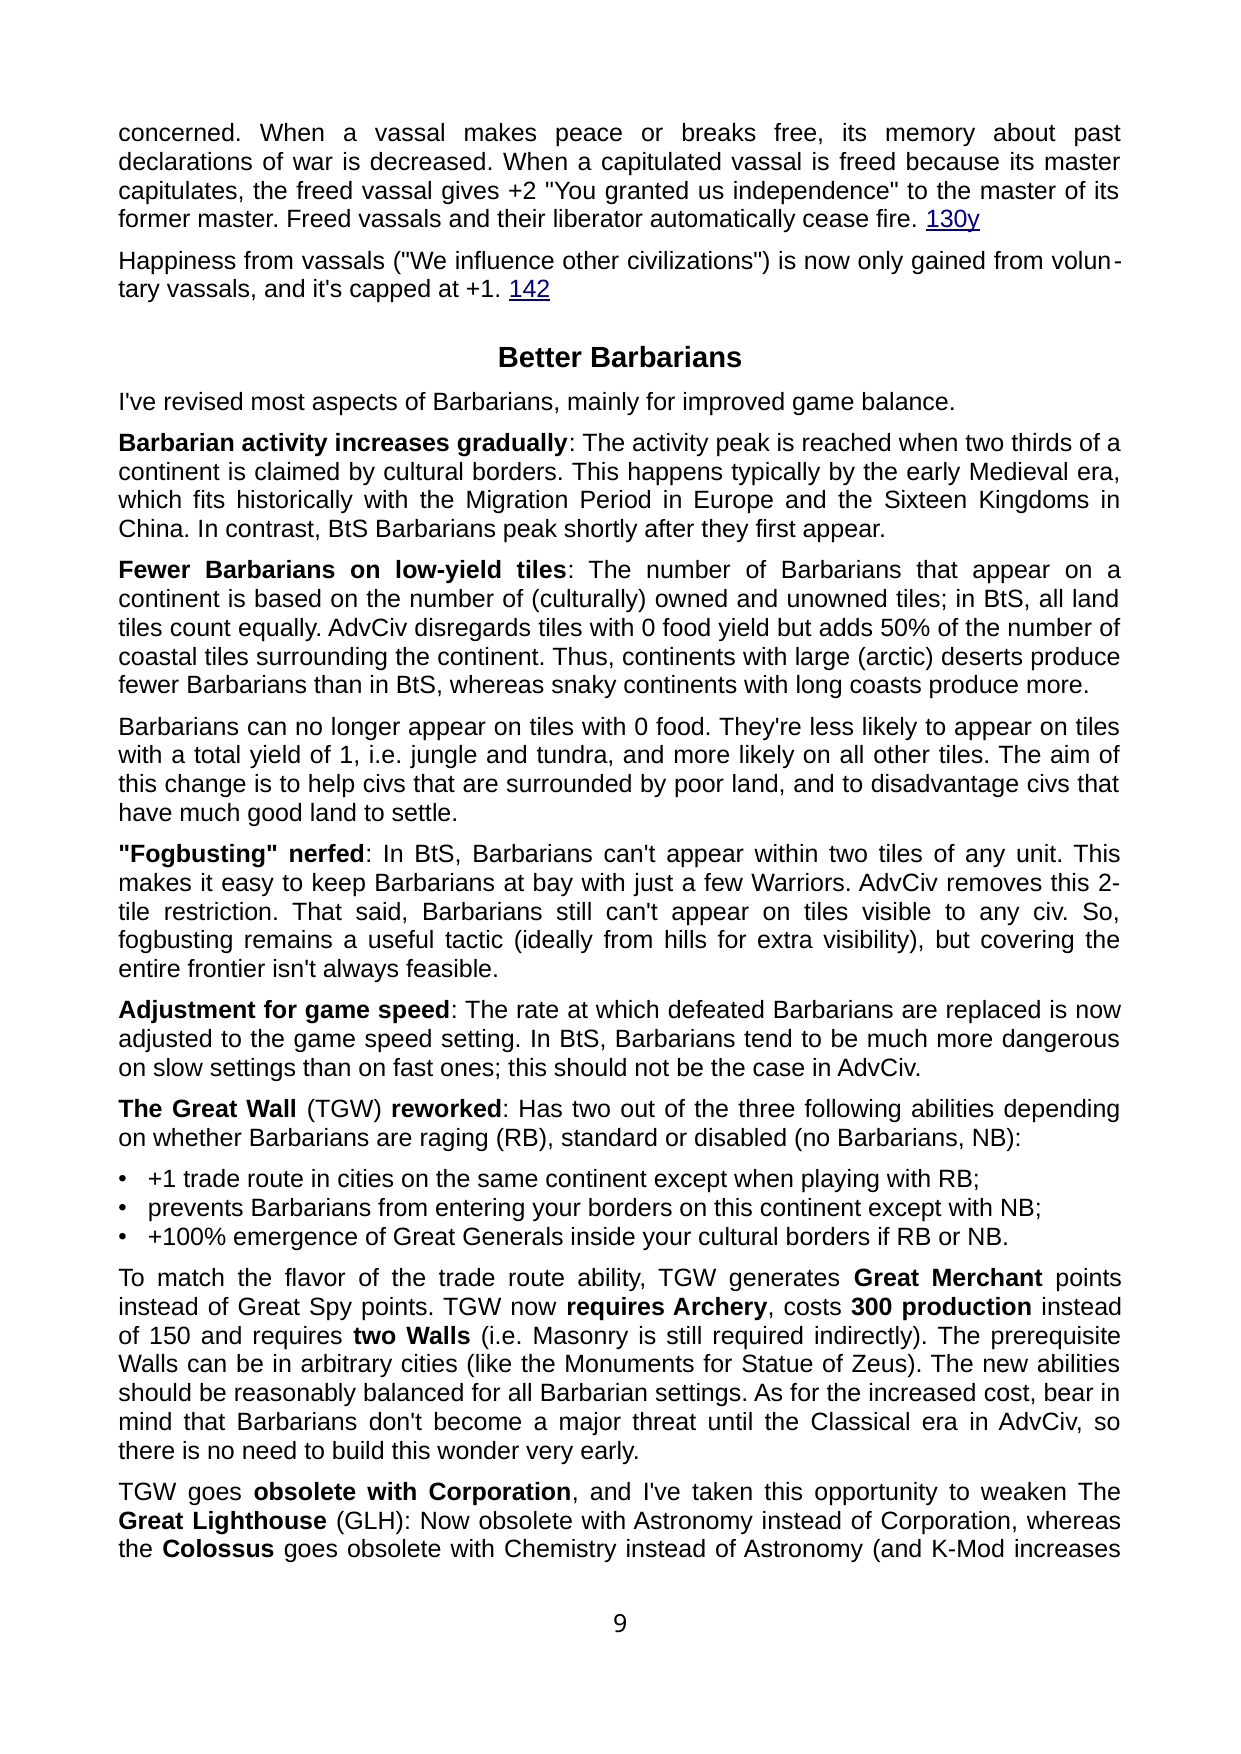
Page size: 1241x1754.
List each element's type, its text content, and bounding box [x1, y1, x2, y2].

text TGW goes obsolete with Corporation, and I've taken this opportunity to weaken The Great Lighthouse (GLH): Now obsolete with Astronomy instead of Corporation, whereas the Colossus goes obsolete with Chemistry instead of Astronomy (and K-Mod increases [118, 1477, 1122, 1563]
text I've revised most aspects of Barbarians, mainly for improved game balance. [118, 387, 1122, 415]
subtitle Better Barbarians [118, 341, 1122, 374]
list +1 trade route in cities on the same continent except when playing with RB; [118, 1164, 1122, 1193]
list +100% emergence of Great Generals inside your cultural borders if RB or NB. [118, 1222, 1122, 1251]
list prevents Barbarians from entering your borders on this continent except with NB; [118, 1193, 1122, 1222]
text concerned. When a vassal makes peace or breaks free, its memory about past declarations of war is decreased. When a capitulated vassal is freed because its master capitulates, the freed vassal gives +2 "You granted us independence" to the master of its former master. Freed vassals and their liberator automatically cease fire. 130y [118, 118, 1122, 233]
text Fewer Barbarians on low-yield tiles: The number of Barbarians that appear on a continent is based on the number of (culturally) owned and unowned tiles; in BtS, all land tiles count equally. AdvCiv disregards tiles with 0 food yield but adds 50% of the number of coastal tiles surrounding the continent. Thus, continents with large (arctic) deserts produce fewer Barbarians than in BtS, whereas snaky continents with long coasts produce more. [118, 555, 1122, 699]
text "Fogbusting" nerfed: In BtS, Barbarians can't appear within two tiles of any unit. This makes it easy to keep Barbarians at bay with just a few Warriors. AdvCiv removes this 2-tile restriction. That said, Barbarians still can't appear on tiles visible to any civ. So, fogbusting remains a useful tactic (ideally from hills for extra visibility), but covering the entire frontier isn't always feasible. [118, 839, 1122, 983]
text The Great Wall (TGW) reworked: Has two out of the three following abilities depending on whether Barbarians are raging (RB), standard or disabled (no Barbarians, NB): [118, 1094, 1122, 1152]
text Happiness from vassals ("We influence other civilizations") is now only gained from volun­tary vassals, and it's capped at +1. 142 [118, 246, 1122, 303]
text Barbarian activity increases gradually: The activity peak is reached when two thirds of a continent is claimed by cultural borders. This happens typically by the early Medieval era, which fits historically with the Migration Period in Europe and the Sixteen Kingdoms in China. In contrast, BtS Barbarians peak shortly after they first appear. [118, 428, 1122, 543]
text Adjustment for game speed: The rate at which defeated Barbarians are replaced is now adjusted to the game speed setting. In BtS, Barbarians tend to be much more dangerous on slow settings than on fast ones; this should not be the case in AdvCiv. [118, 995, 1122, 1082]
text Barbarians can no longer appear on tiles with 0 food. They're less likely to appear on tiles with a total yield of 1, i.e. jungle and tundra, and more likely on all other tiles. The aim of this change is to help civs that are surrounded by poor land, and to disadvantage civs that have much good land to settle. [118, 712, 1122, 827]
text To match the flavor of the trade route ability, TGW generates Great Merchant points instead of Great Spy points. TGW now requires Archery, costs 300 production instead of 150 and requires two Walls (i.e. Masonry is still required indirectly). The prerequisite Walls can be in arbitrary cities (like the Monuments for Statue of Zeus). The new abilities should be reasonably balanced for all Barbarian settings. As for the increased cost, bear in mind that Barbarians don't become a major threat until the Classical era in AdvCiv, so there is no need to build this wonder very early. [118, 1263, 1122, 1464]
